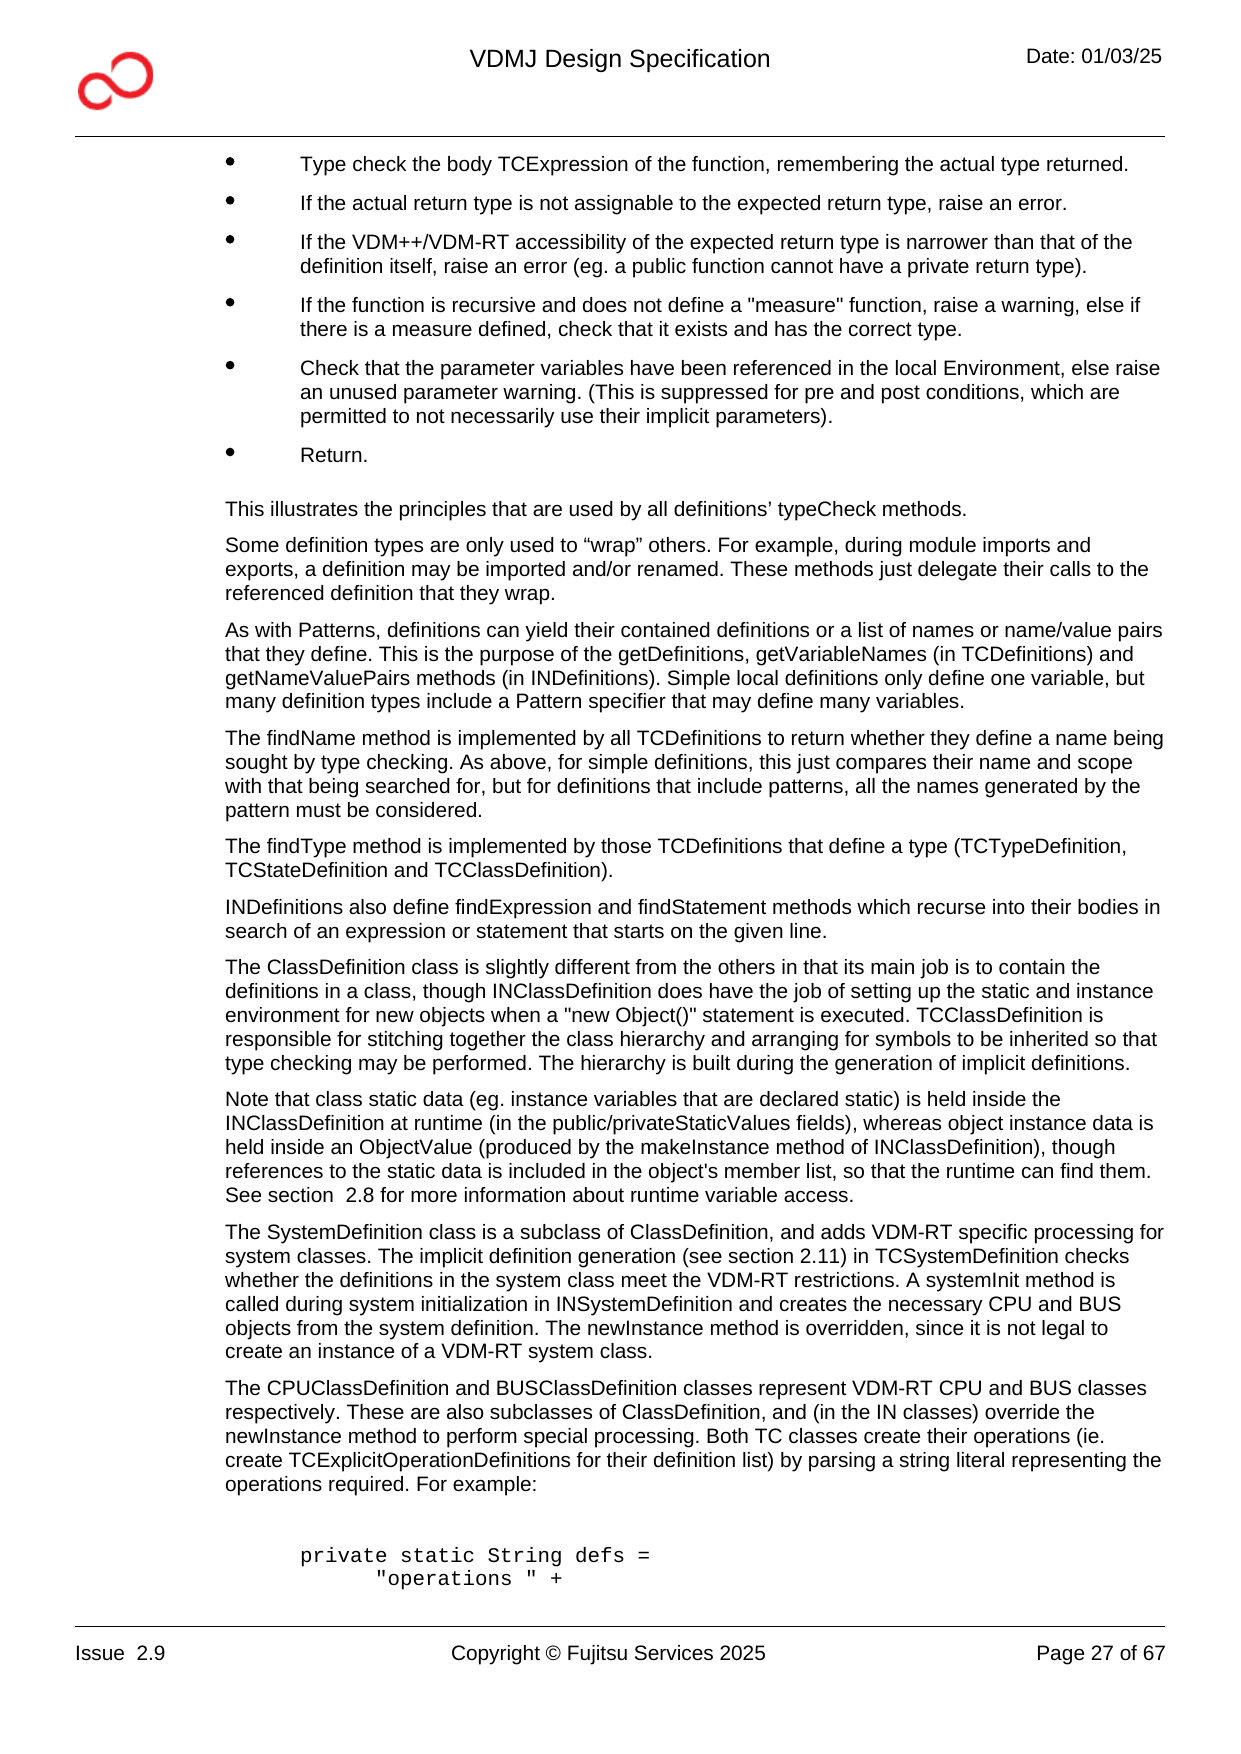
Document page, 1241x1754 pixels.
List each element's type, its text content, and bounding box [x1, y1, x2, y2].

text Note that class static data (eg. instance variables that are declared static) is held inside the INClassDefinition at runtime (in the public/privateStaticValues fields), whereas object instance data is held inside an ObjectValue (produced by the makeInstance method of INClassDefinition), though references to the static data is included in the object's member list, so that the runtime can find them. See section 2.8 for more information about runtime variable access. [225, 1088, 1165, 1207]
list Check that the parameter variables have been referenced in the local Environment, else raise an unused parameter warning. (This is suppressed for pre and post conditions, which are permitted to not necessarily use their implicit parameters). [225, 356, 1165, 428]
text As with Patterns, definitions can yield their contained definitions or a list of names or name/value pairs that they define. This is the purpose of the getDefinitions, getVariableNames (in TCDefinitions) and getNameValuePairs methods (in INDefinitions). Simple local definitions only define one variable, but many definition types include a Pattern specifier that may define many variables. [225, 618, 1165, 714]
text The findType method is implemented by those TCDefinitions that define a type (TCTypeDefinition, TCStateDefinition and TCClassDefinition). [225, 834, 1165, 882]
list Type check the body TCExpression of the function, remembering the actual type returned. [225, 152, 1165, 176]
text The ClassDefinition class is slightly different from the others in that its main job is to contain the definitions in a class, though INClassDefinition does have the job of setting up the static and instance environment for new objects when a "new Object()" statement is executed. TCClassDefinition is responsible for stitching together the class hierarchy and arranging for symbols to be inherited so that type checking may be performed. The hierarchy is built during the generation of implicit definitions. [225, 955, 1165, 1075]
text The findName method is implemented by all TCDefinitions to return whether they define a name being sought by type checking. As above, for simple definitions, this just compares their name and scope with that being searched for, but for definitions that include patterns, all the names generated by the pattern must be considered. [225, 726, 1165, 822]
text The SystemDefinition class is a subclass of ClassDefinition, and adds VDM-RT specific processing for system classes. The implicit definition generation (see section 2.11) in TCSystemDefinition checks whether the definitions in the system class meet the VDM-RT restrictions. A systemInit method is called during system initialization in INSystemDefinition and creates the necessary CPU and BUS objects from the system definition. The newInstance method is overridden, since it is not legal to create an instance of a VDM-RT system class. [225, 1220, 1165, 1364]
list If the actual return type is not assignable to the expected return type, raise an error. [225, 191, 1165, 215]
text The CPUClassDefinition and BUSClassDefinition classes represent VDM-RT CPU and BUS classes respectively. These are also subclasses of ClassDefinition, and (in the IN classes) override the newInstance method to perform special processing. Both TC classes create their operations (ie. create TCExplicitOperationDefinitions for their definition list) by parsing a string literal representing the operations required. For example: [225, 1376, 1165, 1496]
list If the VDM++/VDM-RT accessibility of the expected return type is narrower than that of the definition itself, raise an error (eg. a public function cannot have a private return type). [225, 230, 1165, 278]
text Some definition types are only used to “wrap” others. For example, during module imports and exports, a definition may be imported and/or renamed. These methods just delegate their calls to the referenced definition that they wrap. [225, 533, 1165, 605]
list Return. [225, 443, 1165, 467]
text private static String defs = [225, 1545, 1165, 1567]
text "operations " + [225, 1567, 1165, 1590]
text This illustrates the principles that are used by all definitions’ typeCheck methods. [225, 497, 1165, 521]
picture [78, 44, 153, 120]
text INDefinitions also define findExpression and findStatement methods which recurse into their bodies in search of an expression or statement that starts on the given line. [225, 895, 1165, 943]
list If the function is recursive and does not define a "measure" function, raise a warning, else if there is a measure defined, check that it exists and has the correct type. [225, 293, 1165, 341]
